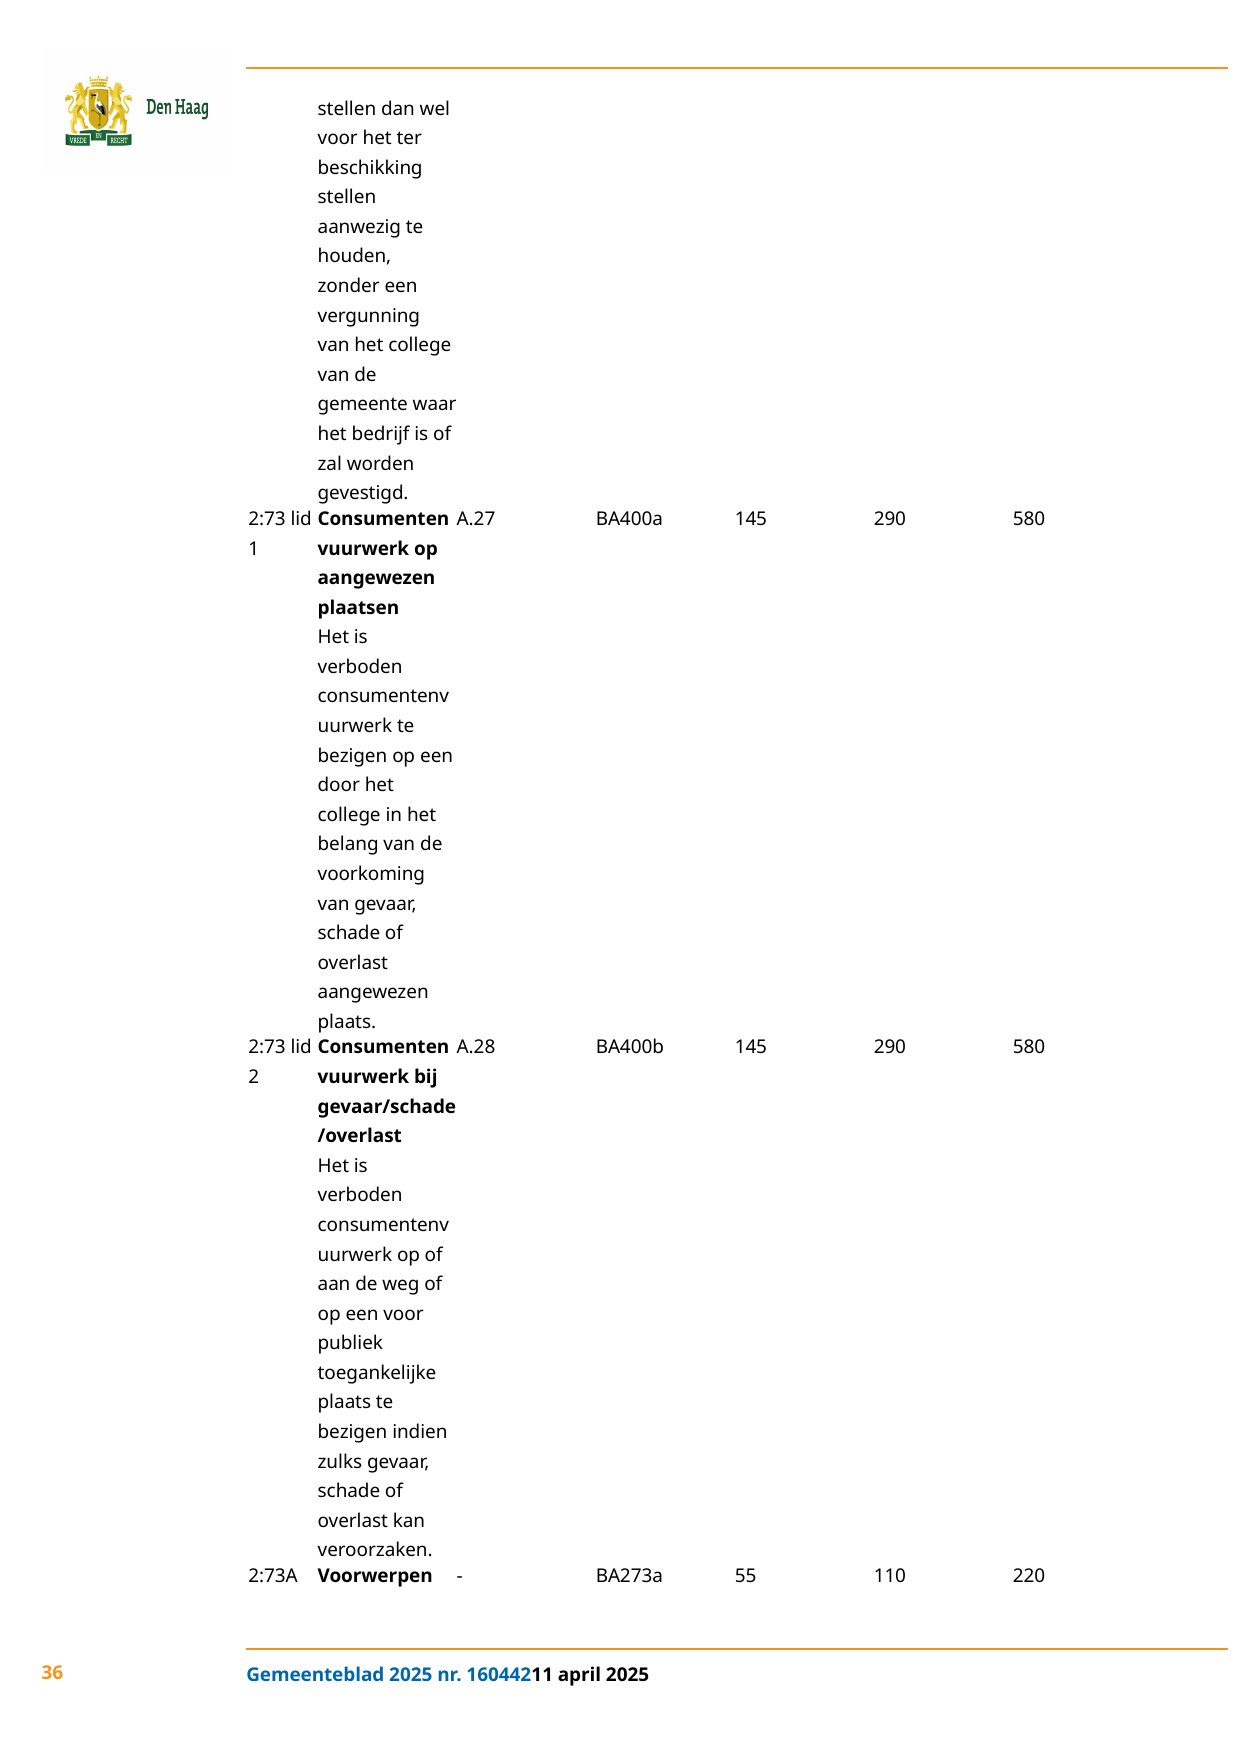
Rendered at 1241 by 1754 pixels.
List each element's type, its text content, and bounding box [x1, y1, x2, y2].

table_cell 55 [735, 1563, 873, 1588]
table_cell 290 [874, 1034, 1013, 1562]
table_cell BA400b [596, 1034, 734, 1562]
table_cell Consumentenvuurwerk bij gevaar/schade/overlast Het is verboden consumentenvuurwerk op of aan de weg of op een voor publiek toegankelijke plaats te bezigen indien zulks gevaar, schade of overlast kan veroorzaken. [318, 1034, 456, 1562]
table_cell Voorwerpen [318, 1563, 456, 1588]
table_cell [735, 95, 873, 505]
table_cell - [456, 1563, 596, 1588]
table_cell 580 [1013, 505, 1152, 1034]
picture [41, 47, 231, 172]
table_cell [596, 95, 734, 505]
table_cell 580 [1013, 1034, 1152, 1562]
table_cell 2:73A [248, 1563, 317, 1588]
table_cell A.27 [456, 505, 596, 1034]
table_cell 110 [874, 1563, 1013, 1588]
table_cell 2:73 lid 1 [248, 505, 317, 1034]
table_cell Consumentenvuurwerk op aangewezen plaatsen Het is verboden consumentenvuurwerk te bezigen op een door het college in het belang van de voorkoming van gevaar, schade of overlast aangewezen plaats. [318, 505, 456, 1034]
table_cell 290 [874, 505, 1013, 1034]
table_cell - [456, 95, 596, 505]
table_cell BA273a [596, 1563, 734, 1588]
table_cell stellen dan wel voor het ter beschikking stellen aanwezig te houden, zonder een vergunning van het college van de gemeente waar het bedrijf is of zal worden gevestigd. [318, 95, 456, 505]
table_cell BA400a [596, 505, 734, 1034]
table_cell 2:73 lid 2 [248, 1034, 317, 1562]
table_cell 220 [1013, 1563, 1152, 1588]
table_cell 145 [735, 1034, 873, 1562]
table_cell 145 [735, 505, 873, 1034]
table_cell [1013, 95, 1152, 505]
table_cell [248, 95, 317, 505]
table_cell A.28 [456, 1034, 596, 1562]
table_cell [874, 95, 1013, 505]
